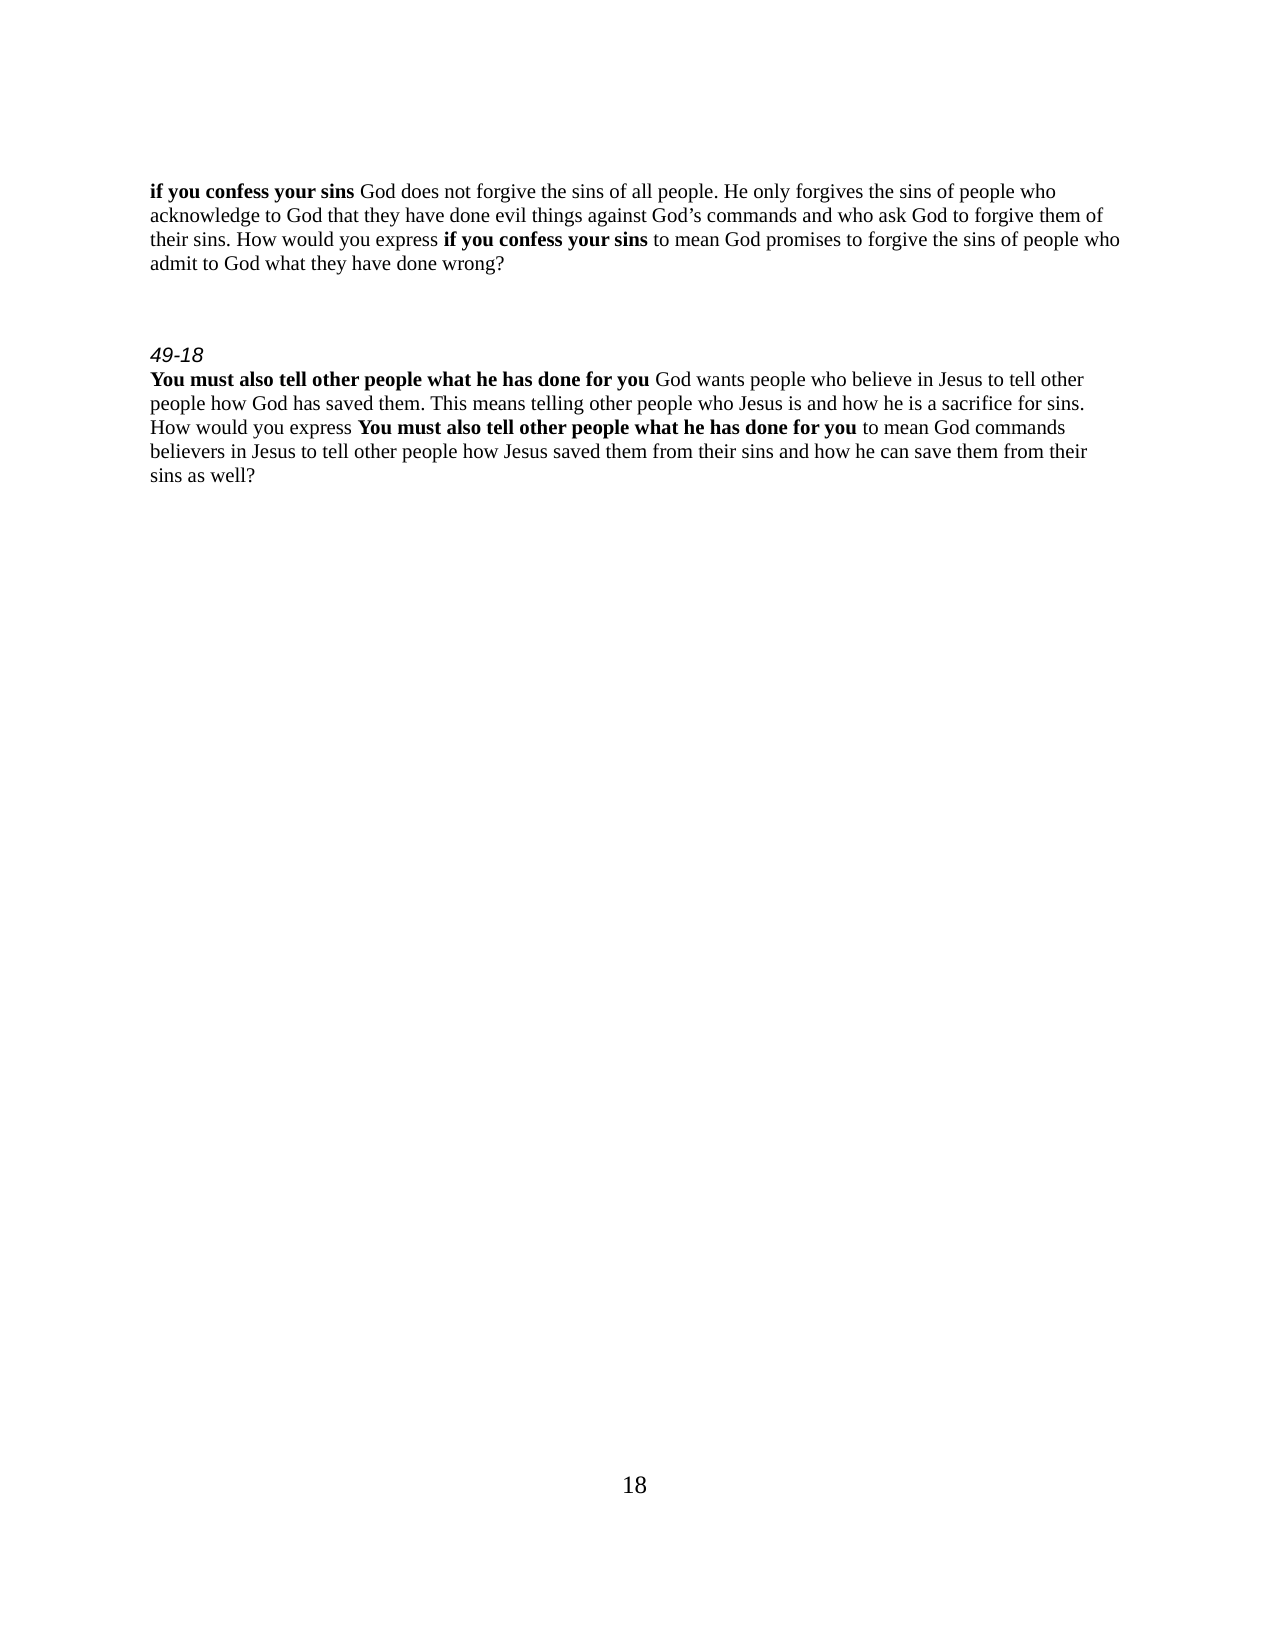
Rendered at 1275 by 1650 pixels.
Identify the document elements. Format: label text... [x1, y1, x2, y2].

text if you confess your sins God does not forgive the sins of all people. He only forgives the sins of people who acknowledge to God that they have done evil things against God’s commands and who ask God to forgive them of their sins. How would you express if you confess your sins to mean God promises to forgive the sins of people who admit to God what they have done wrong? [150, 179, 1125, 275]
text You must also tell other people what he has done for you God wants people who believe in Jesus to tell other people how God has saved them. This means telling other people who Jesus is and how he is a sacrifice for sins. How would you express You must also tell other people what he has done for you to mean God commands believers in Jesus to tell other people how Jesus saved them from their sins and how he can save them from their sins as well? [150, 367, 1125, 487]
subtitle 49-18 [150, 343, 1125, 367]
